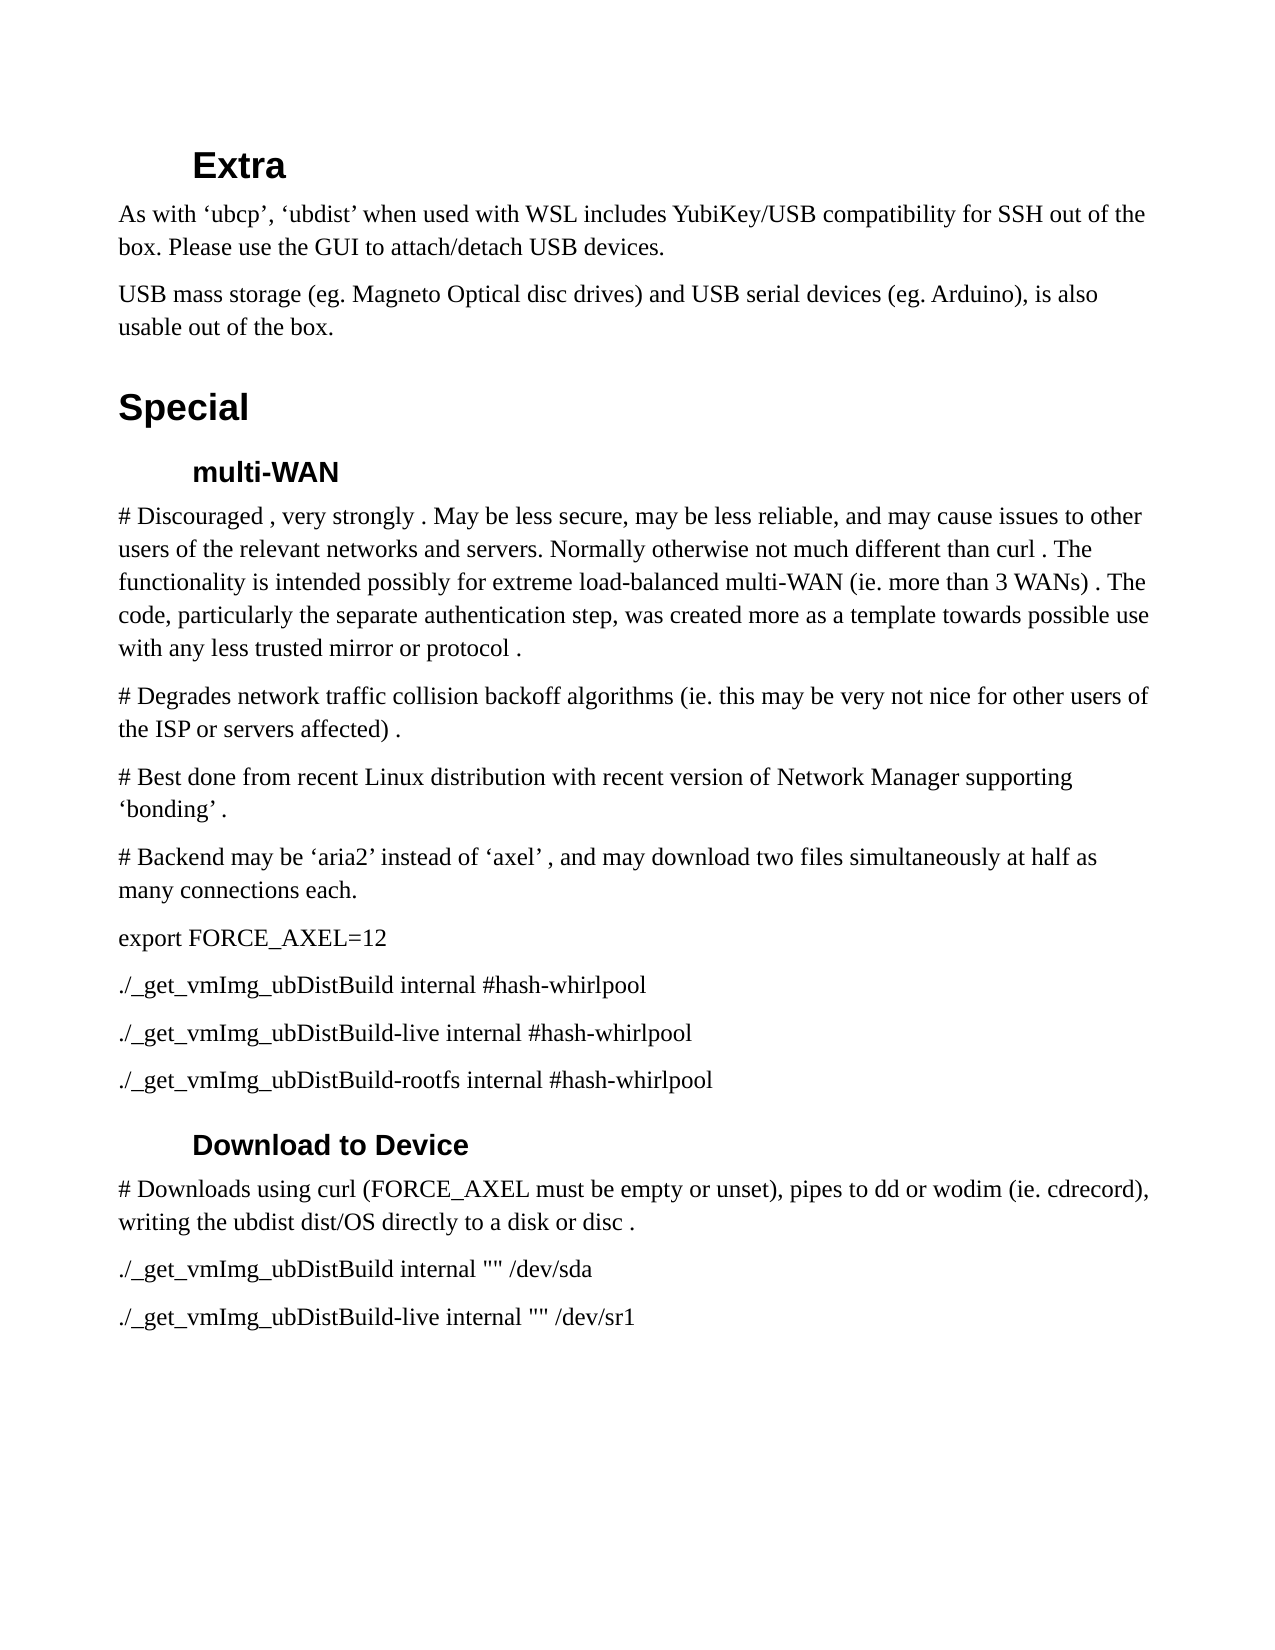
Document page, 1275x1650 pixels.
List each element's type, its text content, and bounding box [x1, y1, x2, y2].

text ./_get_vmImg_ubDistBuild internal #hash-whirlpool [118, 970, 1157, 999]
subtitle Download to Device [118, 1128, 1157, 1161]
text ./_get_vmImg_ubDistBuild-live internal "" /dev/sr1 [118, 1302, 1157, 1331]
text # Degrades network traffic collision backoff algorithms (ie. this may be very not nice for other users of the ISP or servers affected) . [118, 681, 1157, 743]
text # Discouraged , very strongly . May be less secure, may be less reliable, and may cause issues to other users of the relevant networks and servers. Normally otherwise not much different than curl . The functionality is intended possibly for extreme load-balanced multi-WAN (ie. more than 3 WANs) . The code, particularly the separate authentication step, was created more as a template towards possible use with any less trusted mirror or protocol . [118, 501, 1157, 662]
subtitle Extra [118, 143, 1157, 186]
subtitle multi-WAN [118, 455, 1157, 489]
text ./_get_vmImg_ubDistBuild-live internal #hash-whirlpool [118, 1018, 1157, 1047]
text # Downloads using curl (FORCE_AXEL must be empty or unset), pipes to dd or wodim (ie. cdrecord), writing the ubdist dist/OS directly to a disk or disc . [118, 1174, 1157, 1236]
text ./_get_vmImg_ubDistBuild-rootfs internal #hash-whirlpool [118, 1066, 1157, 1094]
text export FORCE_AXEL=12 [118, 923, 1157, 952]
text ./_get_vmImg_ubDistBuild internal "" /dev/sda [118, 1254, 1157, 1283]
text USB mass storage (eg. Magneto Optical disc drives) and USB serial devices (eg. Arduino), is also usable out of the box. [118, 279, 1157, 341]
text # Best done from recent Linux distribution with recent version of Network Manager supporting ‘bonding’ . [118, 762, 1157, 823]
text As with ‘ubcp’, ‘ubdist’ when used with WSL includes YubiKey/USB compatibility for SSH out of the box. Please use the GUI to attach/detach USB devices. [118, 199, 1157, 261]
text # Backend may be ‘aria2’ instead of ‘axel’ , and may download two files simultaneously at half as many connections each. [118, 842, 1157, 904]
subtitle Special [118, 385, 1157, 428]
